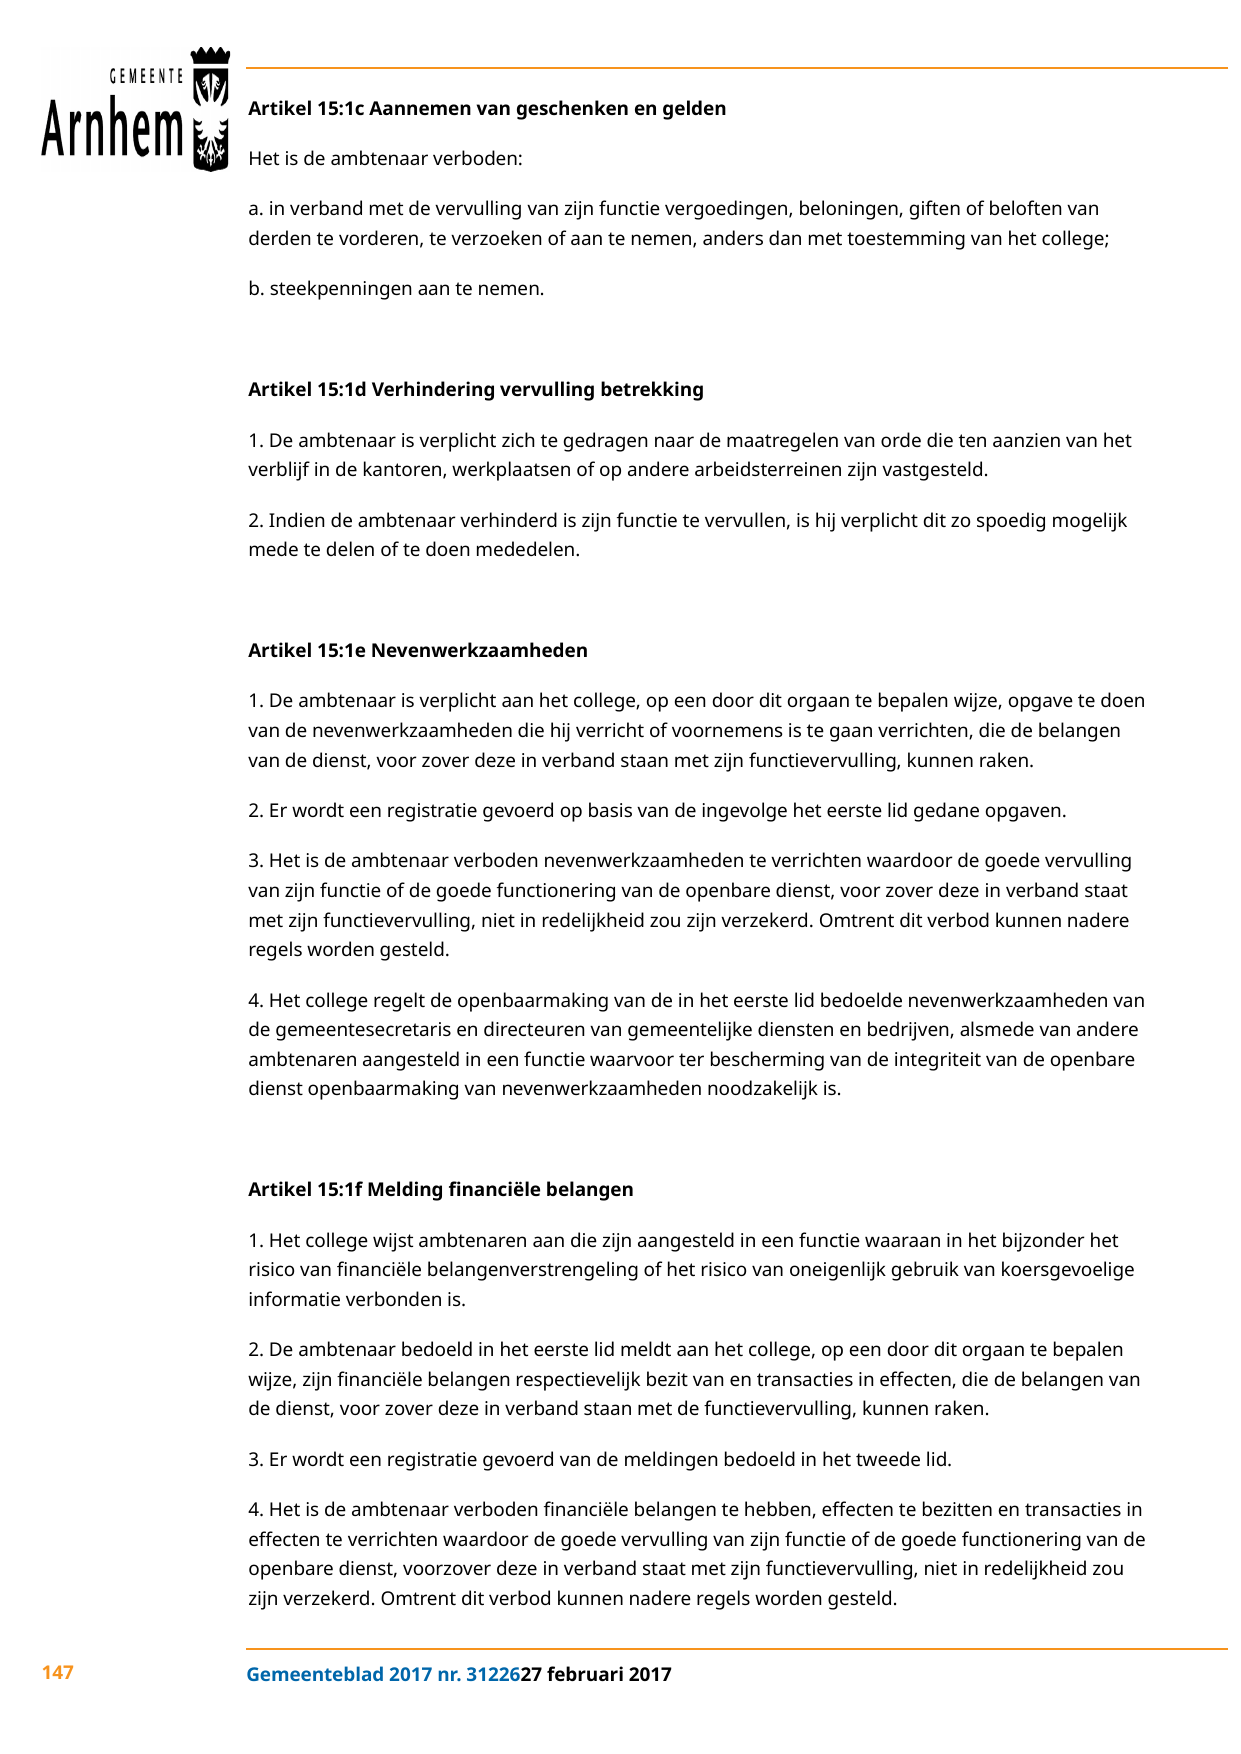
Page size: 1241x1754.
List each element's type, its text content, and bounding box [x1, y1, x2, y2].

text a. in verband met de vervulling van zijn functie vergoedingen, beloningen, giften of beloften van derden te vorderen, te verzoeken of aan te nemen, anders dan met toestemming van het college; [248, 196, 1152, 251]
text Artikel 15:1c Aannemen van geschenken en gelden [248, 95, 1152, 121]
text 1. De ambtenaar is verplicht aan het college, op een door dit orgaan te bepalen wijze, opgave te doen van de nevenwerkzaamheden die hij verricht of voornemens is te gaan verrichten, die de belangen van de dienst, voor zover deze in verband staan met zijn functievervulling, kunnen raken. [248, 688, 1152, 773]
text 2. De ambtenaar bedoeld in het eerste lid meldt aan het college, op een door dit orgaan te bepalen wijze, zijn financiële belangen respectievelijk bezit van en transacties in effecten, die de belangen van de dienst, voor zover deze in verband staan met de functievervulling, kunnen raken. [248, 1336, 1152, 1421]
text Artikel 15:1d Verhindering vervulling betrekking [248, 376, 1152, 402]
text Artikel 15:1e Nevenwerkzaamheden [248, 637, 1152, 663]
text b. steekpenningen aan te nemen. [248, 276, 1152, 301]
text 2. Er wordt een registratie gevoerd op basis van de ingevolge het eerste lid gedane opgaven. [248, 797, 1152, 823]
picture [41, 47, 231, 172]
text 4. Het is de ambtenaar verboden financiële belangen te hebben, effecten te bezitten en transacties in effecten te verrichten waardoor de goede vervulling van zijn functie of de goede functionering van de openbare dienst, voorzover deze in verband staat met zijn functievervulling, niet in redelijkheid zou zijn verzekerd. Omtrent dit verbod kunnen nadere regels worden gesteld. [248, 1496, 1152, 1611]
text 1. Het college wijst ambtenaren aan die zijn aangesteld in een functie waaraan in het bijzonder het risico van financiële belangenverstrengeling of het risico van oneigenlijk gebruik van koersgevoelige informatie verbonden is. [248, 1227, 1152, 1312]
text 4. Het college regelt de openbaarmaking van de in het eerste lid bedoelde nevenwerkzaamheden van de gemeentesecretaris en directeuren van gemeentelijke diensten en bedrijven, alsmede van andere ambtenaren aangesteld in een functie waarvoor ter bescherming van de integriteit van de openbare dienst openbaarmaking van nevenwerkzaamheden noodzakelijk is. [248, 987, 1152, 1101]
text Het is de ambtenaar verboden: [248, 145, 1152, 171]
text 1. De ambtenaar is verplicht zich te gedragen naar de maatregelen van orde die ten aanzien van het verblijf in de kantoren, werkplaatsen of op andere arbeidsterreinen zijn vastgesteld. [248, 427, 1152, 482]
text 3. Het is de ambtenaar verboden nevenwerkzaamheden te verrichten waardoor de goede vervulling van zijn functie of de goede functionering van de openbare dienst, voor zover deze in verband staat met zijn functievervulling, niet in redelijkheid zou zijn verzekerd. Omtrent dit verbod kunnen nadere regels worden gesteld. [248, 848, 1152, 962]
text 3. Er wordt een registratie gevoerd van de meldingen bedoeld in het tweede lid. [248, 1446, 1152, 1472]
text 2. Indien de ambtenaar verhinderd is zijn functie te vervullen, is hij verplicht dit zo spoedig mogelijk mede te delen of te doen mededelen. [248, 507, 1152, 562]
text Artikel 15:1f Melding financiële belangen [248, 1176, 1152, 1202]
